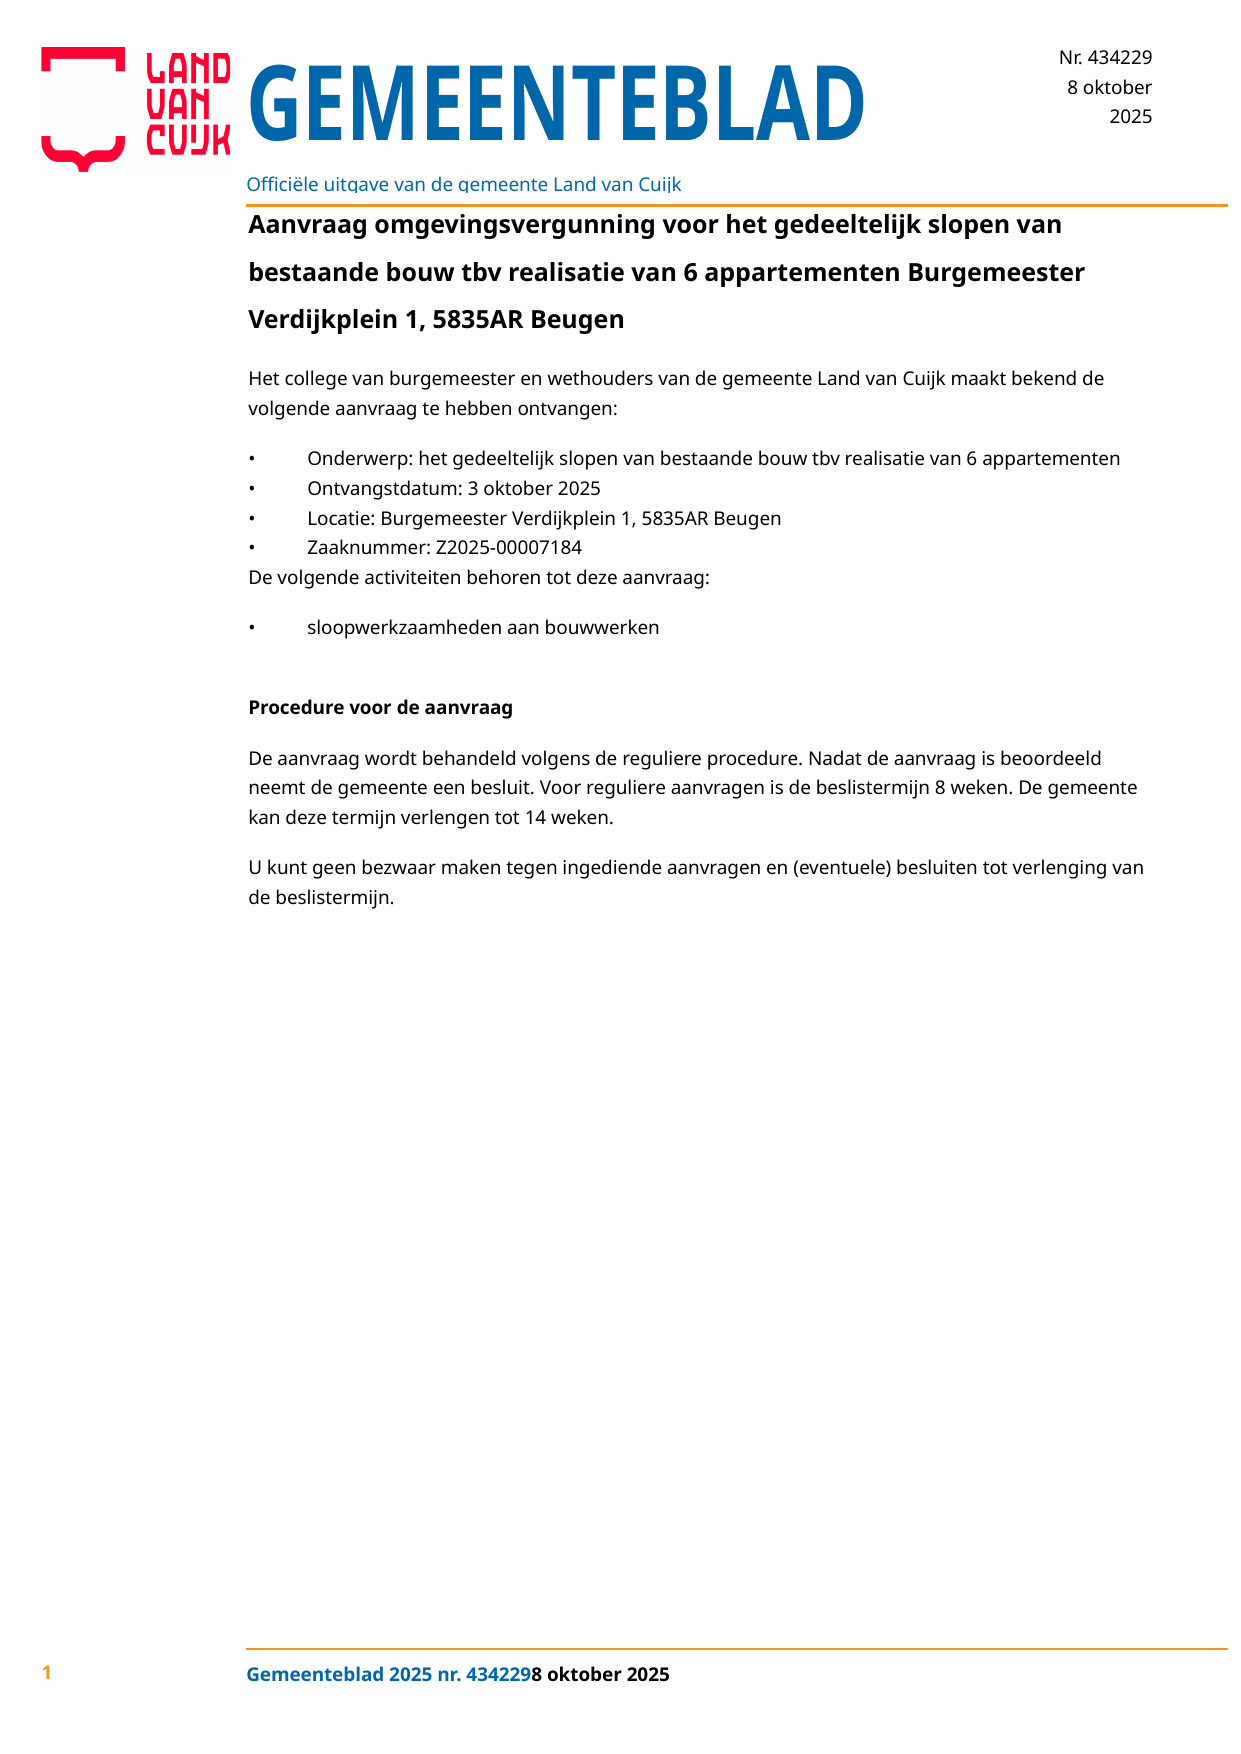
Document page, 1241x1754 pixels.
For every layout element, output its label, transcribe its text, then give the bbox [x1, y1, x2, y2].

text De aanvraag wordt behandeld volgens de reguliere procedure. Nadat de aanvraag is beoordeeld neemt de gemeente een besluit. Voor reguliere aanvragen is de beslistermijn 8 weken. De gemeente kan deze termijn verlengen tot 14 weken. [248, 745, 1152, 829]
list Zaaknummer: Z2025-00007184 [248, 534, 1152, 560]
text U kunt geen bezwaar maken tegen ingediende aanvragen en (eventuele) besluiten tot verlenging van de beslistermijn. [248, 854, 1152, 909]
list sloopwerkzaamheden aan bouwwerken [248, 614, 1152, 640]
list Onderwerp: het gedeeltelijk slopen van bestaande bouw tbv realisatie van 6 appartementen [248, 446, 1152, 471]
text Het college van burgemeester en wethouders van de gemeente Land van Cuijk maakt bekend de volgende aanvraag te hebben ontvangen: [248, 366, 1152, 421]
text De volgende activiteiten behoren tot deze aanvraag: [248, 564, 1152, 589]
list Ontvangstdatum: 3 oktober 2025 [248, 475, 1152, 501]
text Procedure voor de aanvraag [248, 694, 1152, 720]
text Aanvraag omgevingsvergunning voor het gedeeltelijk slopen van bestaande bouw tbv realisatie van 6 appartementen Burgemeester Verdijkplein 1, 5835AR Beugen [248, 207, 1152, 336]
picture [41, 47, 231, 172]
list Locatie: Burgemeester Verdijkplein 1, 5835AR Beugen [248, 505, 1152, 530]
